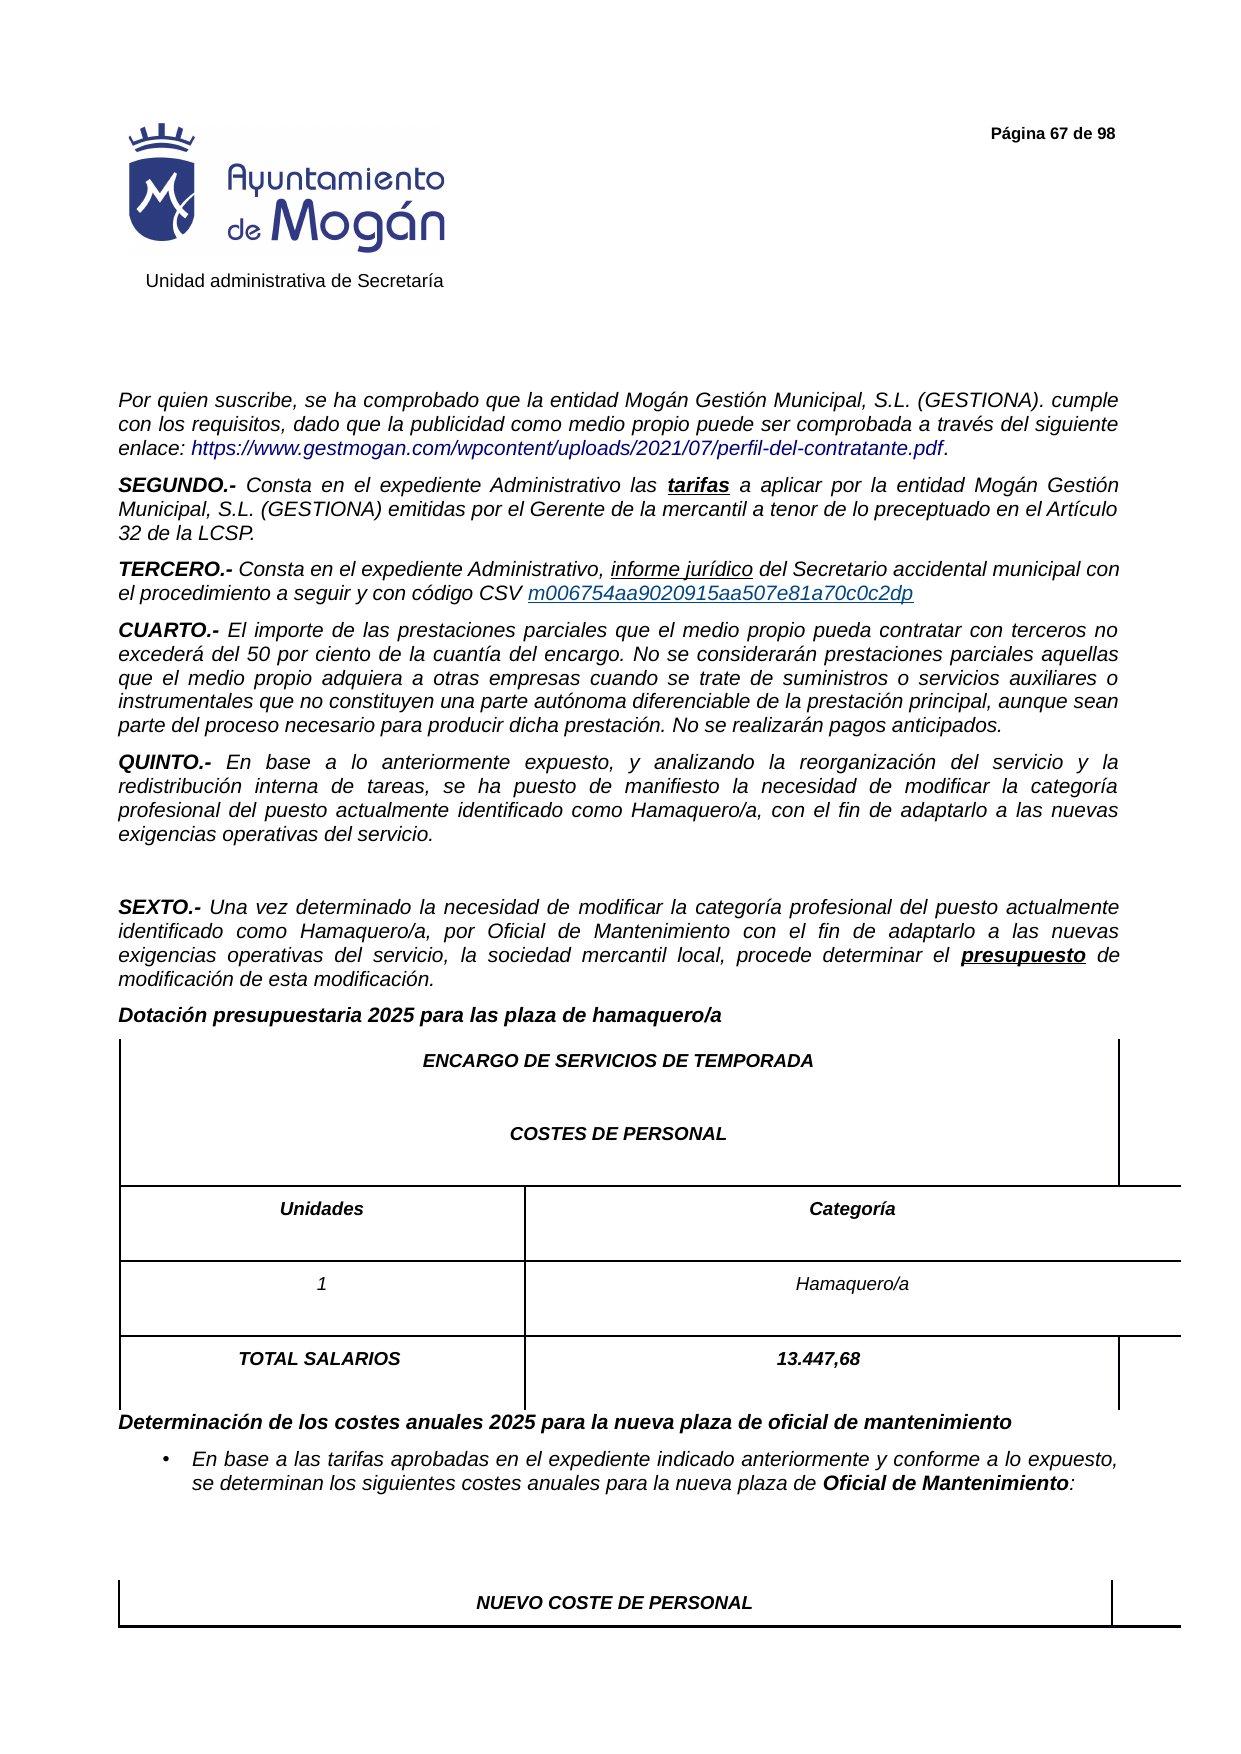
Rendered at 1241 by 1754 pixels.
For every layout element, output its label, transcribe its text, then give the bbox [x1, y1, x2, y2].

text TERCERO.- Consta en el expediente Administrativo, informe jurídico del Secretario accidental municipal con el procedimiento a seguir y con código CSV m006754aa9020915aa507e81a70c0c2dp [118, 557, 1122, 605]
list En base a las tarifas aprobadas en el expediente indicado anteriormente y conforme a lo expuesto, se determinan los siguientes costes anuales para la nueva plaza de Oficial de Mantenimiento: [162, 1447, 1122, 1495]
table_cell [1120, 1112, 1181, 1185]
text CUARTO.- El importe de las prestaciones parciales que el medio propio pueda contratar con terceros no excederá del 50 por ciento de la cuantía del encargo. No se considerarán prestaciones parciales aquellas que el medio propio adquiera a otras empresas cuando se trate de suministros o servicios auxiliares o instrumentales que no constituyen una parte autónoma diferenciable de la prestación principal, aunque sean parte del proceso necesario para producir dicha prestación. No se realizarán pagos anticipados. [118, 617, 1122, 737]
table_header [1120, 1039, 1181, 1112]
text SEXTO.- Una vez determinado la necesidad de modificar la categoría profesional del puesto actualmente identificado como Hamaquero/a, por Oficial de Mantenimiento con el fin de adaptarlo a las nuevas exigencias operativas del servicio, la sociedad mercantil local, procede determinar el presupuesto de modificación de esta modificación. [118, 894, 1122, 990]
text QUINTO.- En base a lo anteriormente expuesto, y analizando la reorganización del servicio y la redistribución interna de tareas, se ha puesto de manifiesto la necesidad de modificar la categoría profesional del puesto actualmente identificado como Hamaquero/a, con el fin de adaptarlo a las nuevas exigencias operativas del servicio. [118, 750, 1122, 846]
table_header [1113, 1580, 1181, 1625]
table_cell 1 [121, 1262, 524, 1335]
text Por quien suscribe, se ha comprobado que la entidad Mogán Gestión Municipal, S.L. (GESTIONA). cumple con los requisitos, dado que la publicidad como medio propio puede ser comprobada a través del siguiente enlace: https://www.gestmogan.com/wpcontent/uploads/2021/07/perfil-del-contratante.pdf. [118, 388, 1122, 460]
table_cell 13.447,68 [526, 1337, 1118, 1410]
text SEGUNDO.- Consta en el expediente Administrativo las tarifas a aplicar por la entidad Mogán Gestión Municipal, S.L. (GESTIONA) emitidas por el Gerente de la mercantil a tenor de lo preceptuado en el Artículo 32 de la LCSP. [118, 473, 1122, 544]
table_header NUEVO COSTE DE PERSONAL [120, 1580, 1111, 1625]
table_cell Unidades [121, 1187, 524, 1260]
table_cell COSTES DE PERSONAL [121, 1112, 1118, 1185]
table_header ENCARGO DE SERVICIOS DE TEMPORADA [121, 1039, 1118, 1112]
picture [128, 123, 445, 259]
table_cell Categoría [526, 1187, 1181, 1260]
table_cell Hamaquero/a [526, 1262, 1181, 1335]
text Dotación presupuestaria 2025 para las plaza de hamaquero/a [118, 1003, 1122, 1027]
table_cell [1120, 1337, 1181, 1410]
table_cell TOTAL SALARIOS [121, 1337, 524, 1410]
text Determinación de los costes anuales 2025 para la nueva plaza de oficial de mantenimiento [118, 1410, 1122, 1434]
